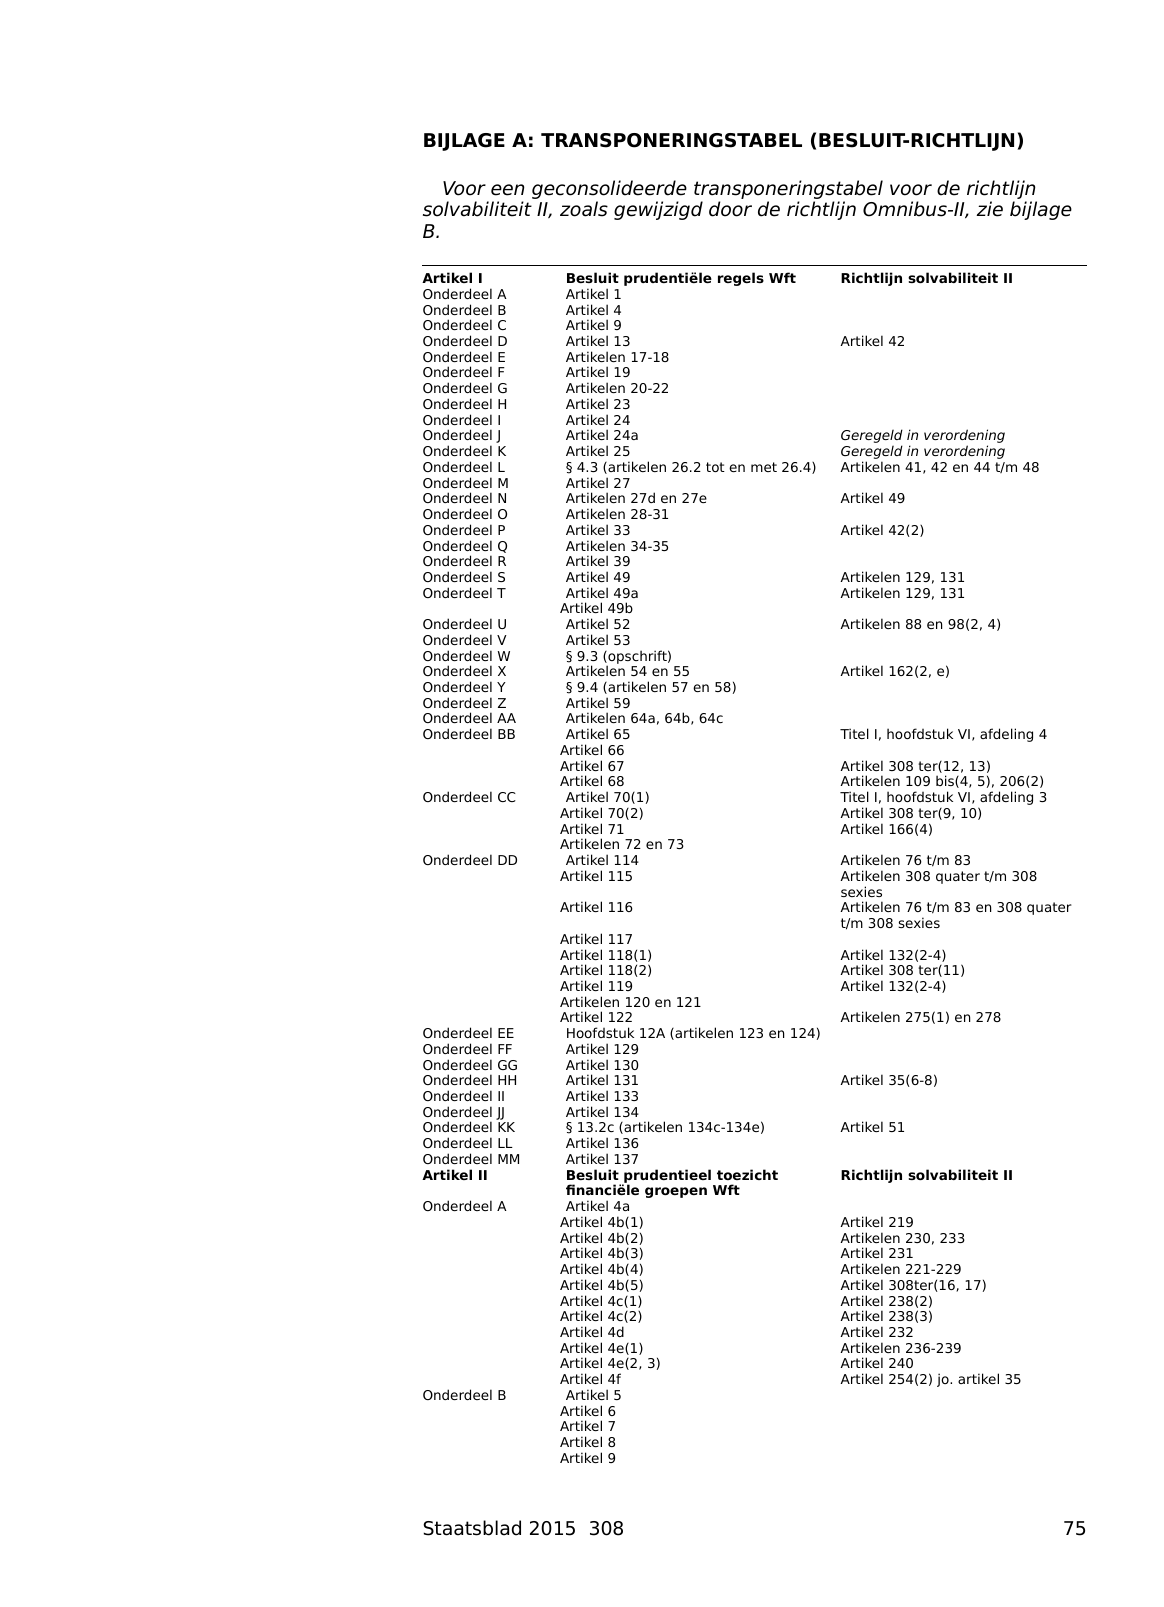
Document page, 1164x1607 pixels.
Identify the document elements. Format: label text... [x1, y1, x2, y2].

table_cell Artikel 232 [835, 1325, 1087, 1341]
table_cell Artikelen 129, 131 [835, 570, 1087, 586]
table_cell Artikel 131 [560, 1073, 834, 1089]
table_cell Artikel 238(3) [835, 1309, 1087, 1325]
table_cell Artikel 65 [560, 727, 834, 743]
table_cell Onderdeel W [422, 649, 560, 664]
table_cell Artikel 117 [560, 932, 834, 947]
table_cell Geregeld in verordening [835, 444, 1087, 460]
table_cell Onderdeel AA [422, 711, 560, 727]
table_cell Artikel 49a [560, 586, 834, 601]
table_cell Onderdeel V [422, 633, 560, 648]
table_cell Artikelen 17-18 [560, 350, 834, 365]
table_cell Artikel 9 [560, 318, 834, 334]
table_cell Artikel 133 [560, 1089, 834, 1104]
table_cell Artikel 119 [560, 979, 834, 994]
table_cell [835, 554, 1087, 570]
table_cell Artikelen 41, 42 en 44 t/m 48 [835, 460, 1087, 475]
table_cell [835, 507, 1087, 523]
table_header Artikel I [422, 266, 560, 287]
table_cell Onderdeel E [422, 350, 560, 365]
table_cell Artikel 49 [835, 491, 1087, 507]
table_cell Artikel 116 [560, 900, 834, 932]
table_cell Artikel 118(2) [560, 963, 834, 979]
table_cell [835, 932, 1087, 947]
table_cell Artikelen 54 en 55 [560, 664, 834, 680]
table_cell Onderdeel N [422, 491, 560, 507]
table_cell Artikel 4a [560, 1199, 834, 1215]
table_cell Onderdeel G [422, 381, 560, 397]
table_cell § 9.3 (opschrift) [560, 649, 834, 664]
table_cell Onderdeel B [422, 303, 560, 318]
table_cell Artikel 49 [560, 570, 834, 586]
table_cell [835, 538, 1087, 554]
table_cell Artikel 308 ter(11) [835, 963, 1087, 979]
table_cell Artikel 24a [560, 428, 834, 444]
table_cell Artikelen 20-22 [560, 381, 834, 397]
table_cell Artikel 4c(1) [560, 1293, 834, 1309]
table_cell Artikel 4 [560, 303, 834, 318]
table_cell Artikel 4d [560, 1325, 834, 1341]
table_cell Artikel 136 [560, 1136, 834, 1152]
table_cell Onderdeel I [422, 413, 560, 428]
table_cell Artikelen 221-229 [835, 1262, 1087, 1278]
table_cell Onderdeel M [422, 475, 560, 491]
table_cell [835, 995, 1087, 1010]
table_cell Artikel 308ter(16, 17) [835, 1278, 1087, 1293]
table_cell Onderdeel LL [422, 1136, 560, 1152]
table_cell Onderdeel DD [422, 853, 560, 1026]
table_cell Artikelen 76 t/m 83 en 308 quater t/m 308 sexies [835, 900, 1087, 932]
table_cell Artikelen 129, 131 [835, 586, 1087, 601]
table_cell Artikel 7 [560, 1419, 834, 1435]
table_cell Artikel 132(2-4) [835, 947, 1087, 963]
table_cell Onderdeel P [422, 523, 560, 538]
table_cell [835, 1199, 1087, 1215]
table_cell Artikel 23 [560, 397, 834, 412]
table_cell [835, 365, 1087, 381]
table_cell [835, 1105, 1087, 1120]
table_cell § 13.2c (artikelen 134c-134e) [560, 1120, 834, 1136]
table_cell Onderdeel Y [422, 680, 560, 696]
table_cell Artikel 4b(3) [560, 1246, 834, 1262]
table_cell Artikelen 236-239 [835, 1341, 1087, 1356]
text Voor een geconsolideerde transponeringstabel voor de richtlijn solvabiliteit II, zoals gewijzigd door de richtlijn Omnibus-II, zie bijlage B. [422, 177, 1087, 243]
table_cell Artikel 6 [560, 1404, 834, 1419]
table_cell Onderdeel T [422, 586, 560, 617]
table_header Richtlijn solvabiliteit II [835, 266, 1087, 287]
table_cell Artikelen 308 quater t/m 308 sexies [835, 869, 1087, 900]
table_cell Artikel 49b [560, 601, 834, 617]
table_cell Onderdeel A [422, 287, 560, 302]
table_cell Onderdeel BB [422, 727, 560, 790]
table_cell Onderdeel EE [422, 1026, 560, 1042]
table_cell Artikelen 230, 233 [835, 1230, 1087, 1246]
table_cell Artikel 42(2) [835, 523, 1087, 538]
table_cell [835, 381, 1087, 397]
table_cell [835, 1042, 1087, 1057]
table_cell Artikelen 72 en 73 [560, 837, 834, 853]
table_cell Onderdeel S [422, 570, 560, 586]
table_cell Artikel 118(1) [560, 947, 834, 963]
table_cell Artikel 308 ter(12, 13) [835, 759, 1087, 774]
table_cell Artikel 51 [835, 1120, 1087, 1136]
table_cell Artikel 1 [560, 287, 834, 302]
table_cell § 4.3 (artikelen 26.2 tot en met 26.4) [560, 460, 834, 475]
table_cell Artikelen 34-35 [560, 538, 834, 554]
table_cell [835, 1152, 1087, 1167]
table_cell Onderdeel JJ [422, 1105, 560, 1120]
table_cell Onderdeel B [422, 1388, 560, 1466]
table_cell Artikel 231 [835, 1246, 1087, 1262]
table_cell Artikel 39 [560, 554, 834, 570]
table_cell Artikel 4e(2, 3) [560, 1356, 834, 1372]
table_cell Artikel 129 [560, 1042, 834, 1057]
table_cell [835, 601, 1087, 617]
table_cell [835, 1451, 1087, 1466]
table_cell Onderdeel K [422, 444, 560, 460]
table_cell Onderdeel FF [422, 1042, 560, 1057]
table_cell Titel I, hoofdstuk VI, afdeling 3 [835, 790, 1087, 806]
table_cell [835, 1388, 1087, 1403]
table_cell § 9.4 (artikelen 57 en 58) [560, 680, 834, 696]
table_cell [835, 1089, 1087, 1104]
table_cell Onderdeel H [422, 397, 560, 412]
table_cell [835, 1136, 1087, 1152]
table_cell Artikelen 64a, 64b, 64c [560, 711, 834, 727]
table_cell Artikel 254(2) jo. artikel 35 [835, 1372, 1087, 1388]
table_cell Onderdeel C [422, 318, 560, 334]
table_cell Artikel 66 [560, 743, 834, 758]
table_cell [835, 318, 1087, 334]
table_cell Onderdeel GG [422, 1058, 560, 1073]
table_cell Artikelen 275(1) en 278 [835, 1010, 1087, 1026]
table_cell Artikelen 120 en 121 [560, 995, 834, 1010]
table_cell Artikelen 109 bis(4, 5), 206(2) [835, 774, 1087, 790]
table_cell Onderdeel Z [422, 696, 560, 711]
table_cell Artikel 35(6-8) [835, 1073, 1087, 1089]
table_cell Artikel 70(1) [560, 790, 834, 806]
table_cell Artikel 114 [560, 853, 834, 869]
table_cell Artikel 122 [560, 1010, 834, 1026]
table_cell Onderdeel F [422, 365, 560, 381]
table_cell Artikel 70(2) [560, 806, 834, 821]
table_cell [835, 287, 1087, 302]
table_cell Besluit prudentieel toezicht financiële groepen Wft [560, 1168, 834, 1199]
table_cell Artikel 52 [560, 617, 834, 633]
table_cell Onderdeel L [422, 460, 560, 475]
table_cell Artikel 59 [560, 696, 834, 711]
table_cell Onderdeel U [422, 617, 560, 633]
table_cell Artikel 33 [560, 523, 834, 538]
table_cell [835, 711, 1087, 727]
table_cell [835, 1419, 1087, 1435]
table_cell Onderdeel R [422, 554, 560, 570]
table_cell Onderdeel X [422, 664, 560, 680]
table_cell Artikel 53 [560, 633, 834, 648]
table_cell Artikel 5 [560, 1388, 834, 1403]
subtitle BIJLAGE A: TRANSPONERINGSTABEL (BESLUIT-RICHTLIJN) [422, 130, 1087, 152]
table_cell Onderdeel KK [422, 1120, 560, 1136]
table_cell [835, 1435, 1087, 1451]
table_cell Onderdeel D [422, 334, 560, 349]
table_cell Artikel 19 [560, 365, 834, 381]
table_cell Artikel 4f [560, 1372, 834, 1388]
table_cell Geregeld in verordening [835, 428, 1087, 444]
table_cell Onderdeel II [422, 1089, 560, 1104]
table_cell Artikel 8 [560, 1435, 834, 1451]
table_cell Artikelen 27d en 27e [560, 491, 834, 507]
table_cell Artikel 24 [560, 413, 834, 428]
table_cell [835, 696, 1087, 711]
table_cell [835, 1404, 1087, 1419]
table_cell [835, 837, 1087, 853]
table_cell [835, 397, 1087, 412]
table_cell Artikel 219 [835, 1215, 1087, 1230]
table_cell Onderdeel J [422, 428, 560, 444]
table_cell Hoofdstuk 12A (artikelen 123 en 124) [560, 1026, 834, 1042]
table_cell [835, 1058, 1087, 1073]
table_cell Artikel 25 [560, 444, 834, 460]
table_cell Artikel 42 [835, 334, 1087, 349]
table_cell Artikel 4b(2) [560, 1230, 834, 1246]
table_cell Artikel 115 [560, 869, 834, 900]
table_cell Artikelen 88 en 98(2, 4) [835, 617, 1087, 633]
table_cell Artikelen 28-31 [560, 507, 834, 523]
table_cell Artikel 308 ter(9, 10) [835, 806, 1087, 821]
table_cell Onderdeel CC [422, 790, 560, 853]
table_cell Artikel 134 [560, 1105, 834, 1120]
table_cell [835, 1026, 1087, 1042]
table_cell Onderdeel MM [422, 1152, 560, 1167]
table_cell [835, 633, 1087, 648]
table_cell Artikel 27 [560, 475, 834, 491]
table_cell Artikel 162(2, e) [835, 664, 1087, 680]
table_cell Artikel 132(2-4) [835, 979, 1087, 994]
table_cell [835, 303, 1087, 318]
table_cell Artikel 238(2) [835, 1293, 1087, 1309]
table_cell [835, 680, 1087, 696]
table_cell Artikel 166(4) [835, 821, 1087, 837]
table_cell Onderdeel O [422, 507, 560, 523]
table_cell Artikel 4b(1) [560, 1215, 834, 1230]
table_cell Artikel 9 [560, 1451, 834, 1466]
table_cell Onderdeel A [422, 1199, 560, 1388]
table_cell Artikel 71 [560, 821, 834, 837]
table_cell [835, 649, 1087, 664]
table_cell Onderdeel HH [422, 1073, 560, 1089]
table_cell Artikel 4c(2) [560, 1309, 834, 1325]
table_cell Titel I, hoofdstuk VI, afdeling 4 [835, 727, 1087, 743]
table_cell [835, 350, 1087, 365]
table_cell [835, 743, 1087, 758]
table_cell Artikel 4e(1) [560, 1341, 834, 1356]
table_cell Artikel 4b(5) [560, 1278, 834, 1293]
table_cell [835, 475, 1087, 491]
table_cell Artikel II [422, 1168, 560, 1199]
table_cell Artikel 137 [560, 1152, 834, 1167]
table_cell Artikelen 76 t/m 83 [835, 853, 1087, 869]
table_cell Artikel 67 [560, 759, 834, 774]
table_cell Artikel 240 [835, 1356, 1087, 1372]
table_header Besluit prudentiële regels Wft [560, 266, 834, 287]
table_cell Artikel 4b(4) [560, 1262, 834, 1278]
table_cell Artikel 13 [560, 334, 834, 349]
table_cell [835, 413, 1087, 428]
table_cell Onderdeel Q [422, 538, 560, 554]
table_cell Artikel 130 [560, 1058, 834, 1073]
table_cell Richtlijn solvabiliteit II [835, 1168, 1087, 1199]
table_cell Artikel 68 [560, 774, 834, 790]
